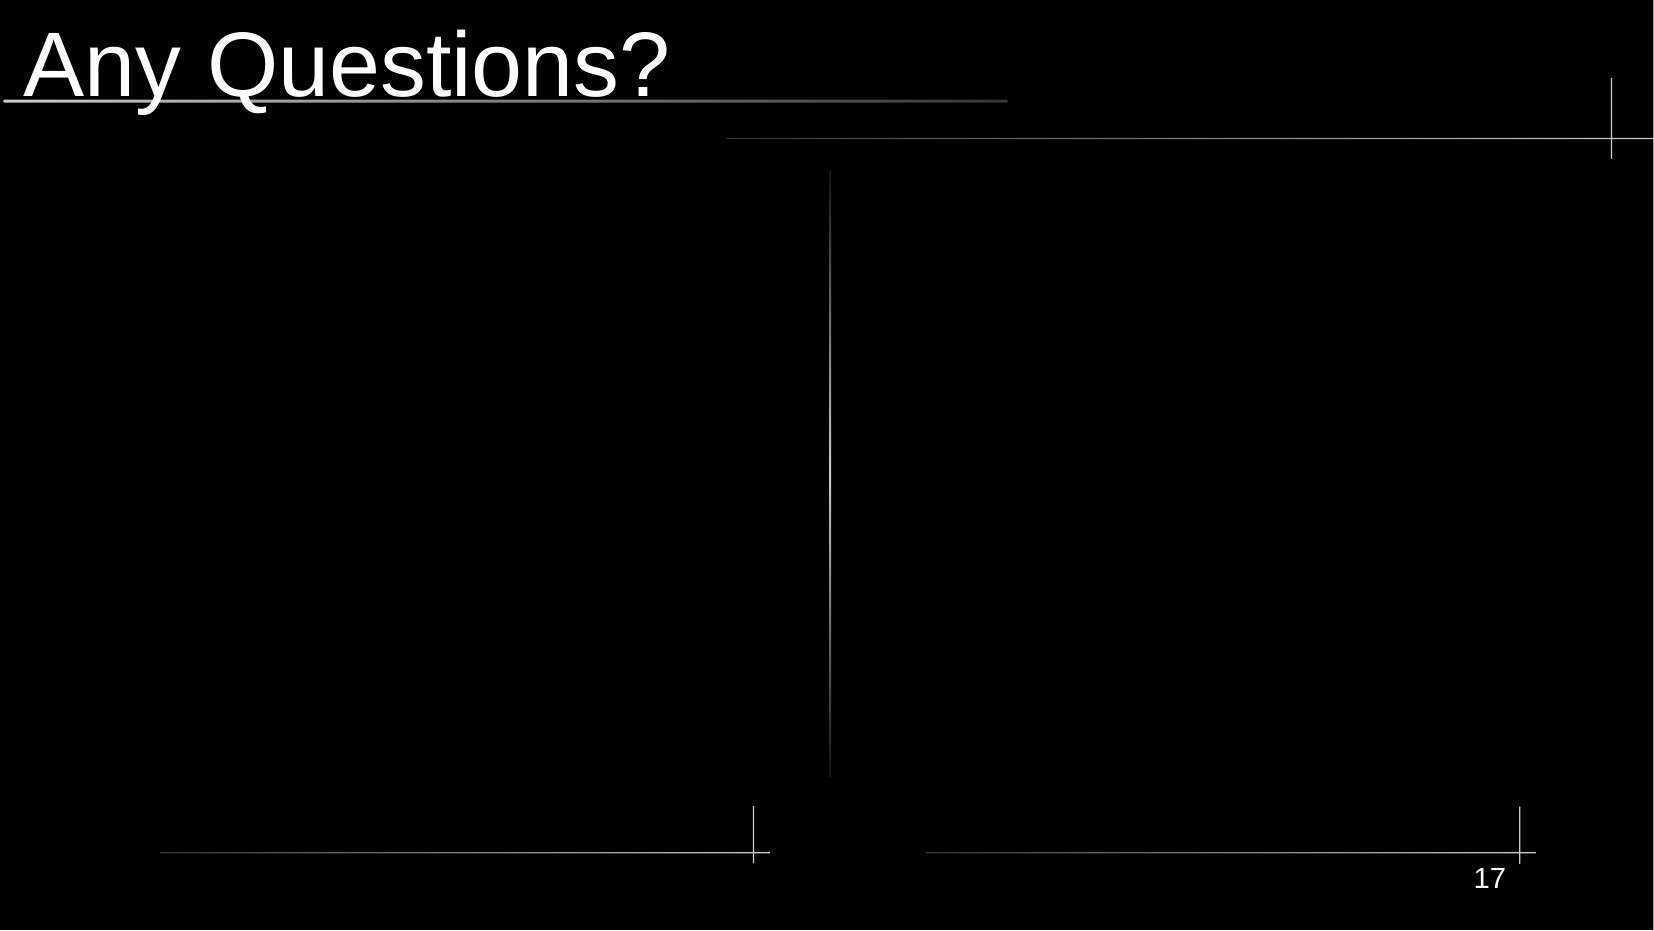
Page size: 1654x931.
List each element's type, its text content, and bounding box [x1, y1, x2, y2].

title Any Questions? [23, 11, 1589, 119]
